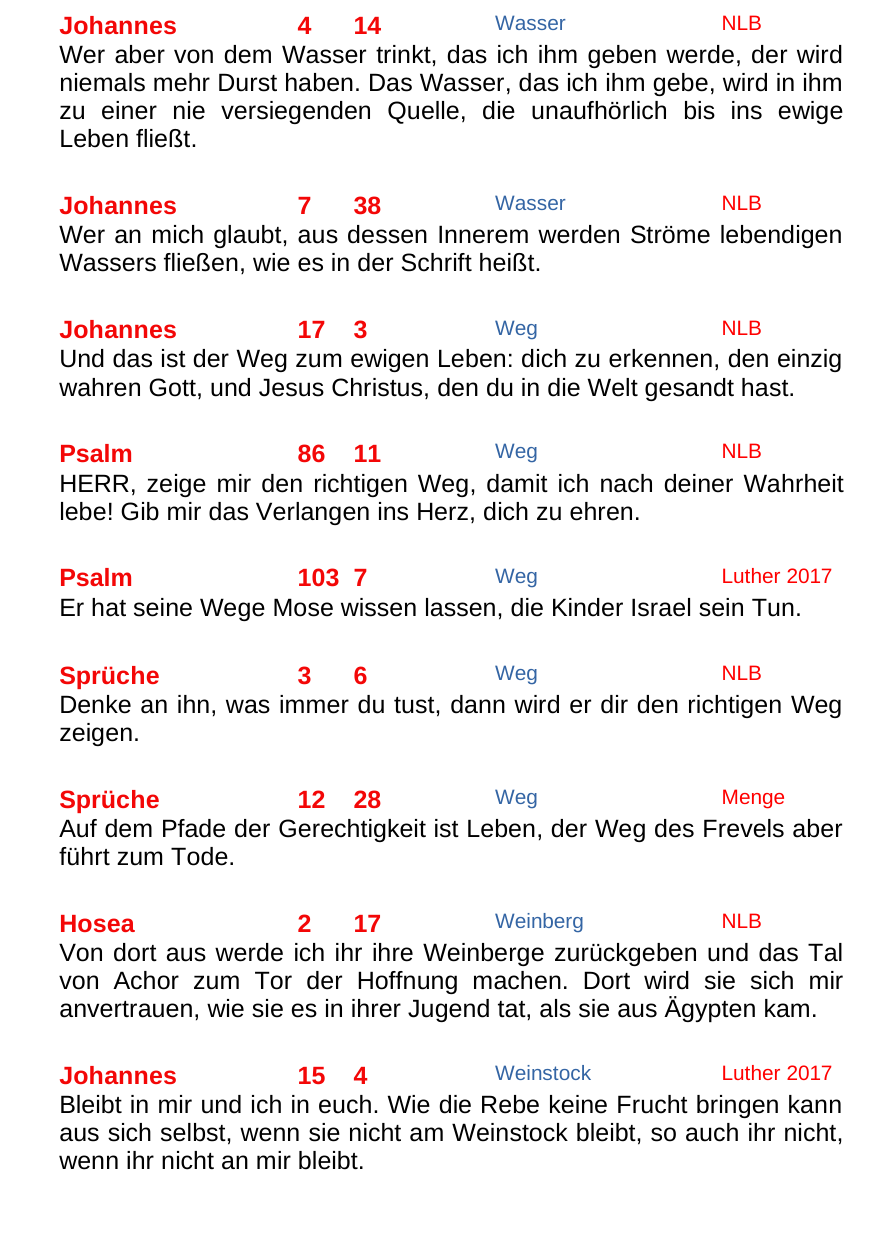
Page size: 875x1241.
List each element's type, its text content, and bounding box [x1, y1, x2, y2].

table_cell Weg [495, 316, 677, 345]
table_cell [677, 440, 721, 469]
table_cell [59, 871, 844, 910]
table_cell 38 [353, 192, 427, 221]
table_cell Sprüche [59, 662, 297, 691]
table_cell Johannes [59, 192, 297, 221]
table_cell Weinberg [495, 910, 677, 939]
table_cell 3 [298, 662, 342, 691]
table_cell 28 [353, 786, 427, 815]
table_cell [59, 401, 844, 440]
table_cell Er hat seine Wege Mose wissen lassen, die Kinder Israel sein Tun. [59, 594, 844, 623]
table_cell [677, 316, 721, 345]
table_cell 14 [353, 12, 427, 41]
table_cell HERR, zeige mir den richtigen Weg, damit ich nach deiner Wahrheit lebe! Gib mir das Verlangen ins Herz, dich zu ehren. [59, 470, 844, 526]
table_cell 2 [298, 910, 342, 939]
table_cell Auf dem Pfade der Gerechtigkeit ist Leben, der Weg des Frevels aber führt zum Tode. [59, 815, 844, 871]
table_cell [427, 12, 495, 41]
table_cell Von dort aus werde ich ihr ihre Weinberge zurückgeben und das Tal von Achor zum Tor der Hoffnung machen. Dort wird sie sich mir anvertrauen, wie sie es in ihrer Jugend tat, als sie aus Ägypten kam. [59, 939, 844, 1023]
table_cell NLB [721, 12, 842, 41]
table_cell [342, 12, 353, 41]
table_cell Wer an mich glaubt, aus dessen Innerem werden Ströme lebendigen Wassers fließen, wie es in der Schrift heißt. [59, 221, 844, 277]
table_cell Hosea [59, 910, 297, 939]
table_cell [342, 1062, 353, 1091]
table_cell [59, 623, 844, 662]
table_cell [59, 1175, 844, 1214]
table_cell Wasser [495, 192, 677, 221]
table_cell [677, 564, 721, 593]
table_cell Weg [495, 786, 677, 815]
table_cell [427, 662, 495, 691]
table_cell 11 [353, 440, 427, 469]
table_cell [342, 192, 353, 221]
table_cell Psalm [59, 564, 297, 593]
table_cell [342, 440, 353, 469]
table_cell 15 [298, 1062, 342, 1091]
table_cell [342, 564, 353, 593]
table_cell [342, 910, 353, 939]
table_cell NLB [721, 662, 842, 691]
table_cell Weg [495, 564, 677, 593]
table_cell NLB [721, 910, 842, 939]
table_cell 17 [353, 910, 427, 939]
table_cell 7 [298, 192, 342, 221]
table_cell [677, 662, 721, 691]
table_cell Bleibt in mir und ich in euch. Wie die Rebe keine Frucht bringen kann aus sich selbst, wenn sie nicht am Weinstock bleibt, so auch ihr nicht, wenn ihr nicht an mir bleibt. [59, 1091, 844, 1175]
table_cell [427, 910, 495, 939]
table_cell [59, 747, 844, 786]
table_cell 4 [353, 1062, 427, 1091]
table_cell [59, 526, 844, 564]
table_cell [342, 316, 353, 345]
table_cell 12 [298, 786, 342, 815]
table_cell 7 [353, 564, 427, 593]
table_cell Und das ist der Weg zum ewigen Leben: dich zu erkennen, den einzig wahren Gott, und Jesus Christus, den du in die Welt gesandt hast. [59, 345, 844, 401]
table_cell 3 [353, 316, 427, 345]
table_cell [342, 786, 353, 815]
table_cell [677, 12, 721, 41]
table_cell NLB [721, 440, 842, 469]
table_cell [677, 786, 721, 815]
table_cell Johannes [59, 1062, 297, 1091]
table_cell Weinstock [495, 1062, 677, 1091]
table_cell Denke an ihn, was immer du tust, dann wird er dir den richtigen Weg zeigen. [59, 691, 844, 747]
table_cell Weg [495, 662, 677, 691]
table_cell Wasser [495, 12, 677, 41]
table_cell Menge [721, 786, 842, 815]
table_cell NLB [721, 316, 842, 345]
table_cell [59, 278, 844, 316]
table_cell [59, 153, 844, 192]
table_cell NLB [721, 192, 842, 221]
table_cell [427, 786, 495, 815]
table_cell 4 [298, 12, 342, 41]
table_cell [677, 910, 721, 939]
table_cell Luther 2017 [721, 564, 842, 593]
table_cell Luther 2017 [721, 1062, 842, 1091]
table_cell [427, 316, 495, 345]
table_cell Johannes [59, 316, 297, 345]
table_cell 6 [353, 662, 427, 691]
table_cell Sprüche [59, 786, 297, 815]
table_cell 17 [298, 316, 342, 345]
table_cell 103 [298, 564, 342, 593]
table_cell [427, 564, 495, 593]
table_cell [59, 1023, 844, 1062]
table_cell Psalm [59, 440, 297, 469]
table_cell [677, 192, 721, 221]
table_cell Wer aber von dem Wasser trinkt, das ich ihm geben werde, der wird niemals mehr Durst haben. Das Wasser, das ich ihm gebe, wird in ihm zu einer nie versiegenden Quelle, die unaufhörlich bis ins ewige Leben fließt. [59, 41, 844, 153]
table_cell Weg [495, 440, 677, 469]
table_cell [427, 192, 495, 221]
table_cell [427, 440, 495, 469]
table_cell [427, 1062, 495, 1091]
table_cell 86 [298, 440, 342, 469]
table_cell [342, 662, 353, 691]
table_cell [677, 1062, 721, 1091]
table_cell Johannes [59, 12, 297, 41]
